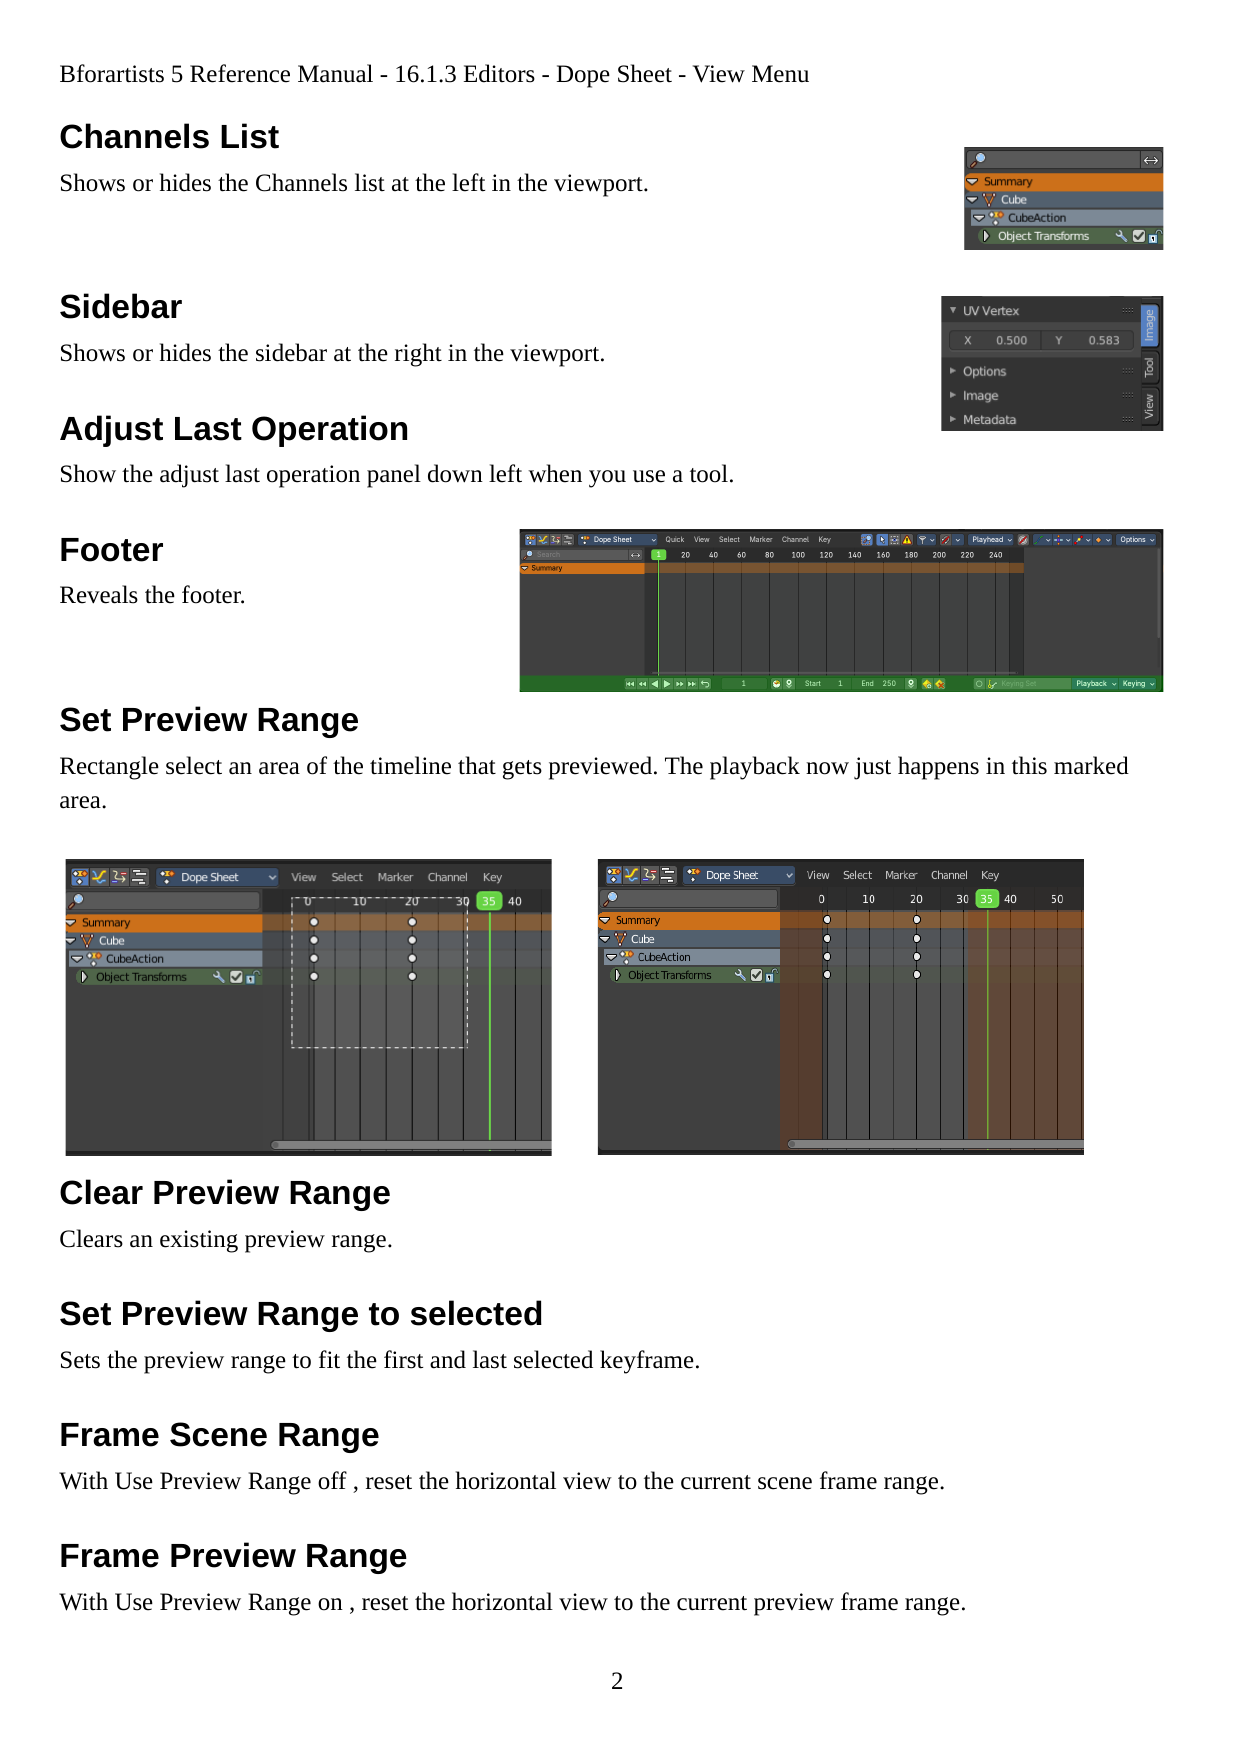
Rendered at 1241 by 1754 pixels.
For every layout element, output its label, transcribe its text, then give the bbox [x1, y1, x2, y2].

text Clears an existing preview range. [59, 1224, 1181, 1253]
text [1164, 581, 1181, 609]
subtitle Sidebar [59, 287, 1181, 326]
subtitle Frame Preview Range [59, 1536, 1181, 1574]
subtitle Set Preview Range to selected [59, 1294, 1181, 1332]
text Rectangle select an area of the timeline that gets previewed. The playback now just happens in this marked area. [59, 751, 1181, 814]
picture [597, 859, 1084, 1155]
text Shows or hides the sidebar at the right in the viewport. [59, 338, 941, 367]
subtitle Footer [59, 529, 519, 568]
text Sets the preview range to fit the first and last selected keyframe. [59, 1345, 1181, 1374]
picture [519, 529, 1164, 692]
picture [65, 859, 552, 1156]
subtitle Set Preview Range [59, 699, 1181, 738]
text With Use Preview Range on , reset the horizontal view to the current preview frame range. [59, 1587, 1181, 1616]
subtitle Frame Scene Range [59, 1415, 1181, 1453]
text Show the adjust last operation panel down left when you use a tool. [59, 459, 1181, 488]
subtitle Clear Preview Range [59, 1169, 1181, 1211]
subtitle Channels List [59, 117, 1181, 156]
subtitle [1164, 529, 1181, 568]
text With Use Preview Range off , reset the horizontal view to the current scene frame range. [59, 1466, 1181, 1495]
picture [964, 147, 1164, 250]
picture [941, 296, 1164, 431]
text Reveals the footer. [59, 581, 519, 609]
text Shows or hides the Channels list at the left in the viewport. [59, 168, 964, 197]
subtitle Adjust Last Operation [59, 408, 1181, 447]
